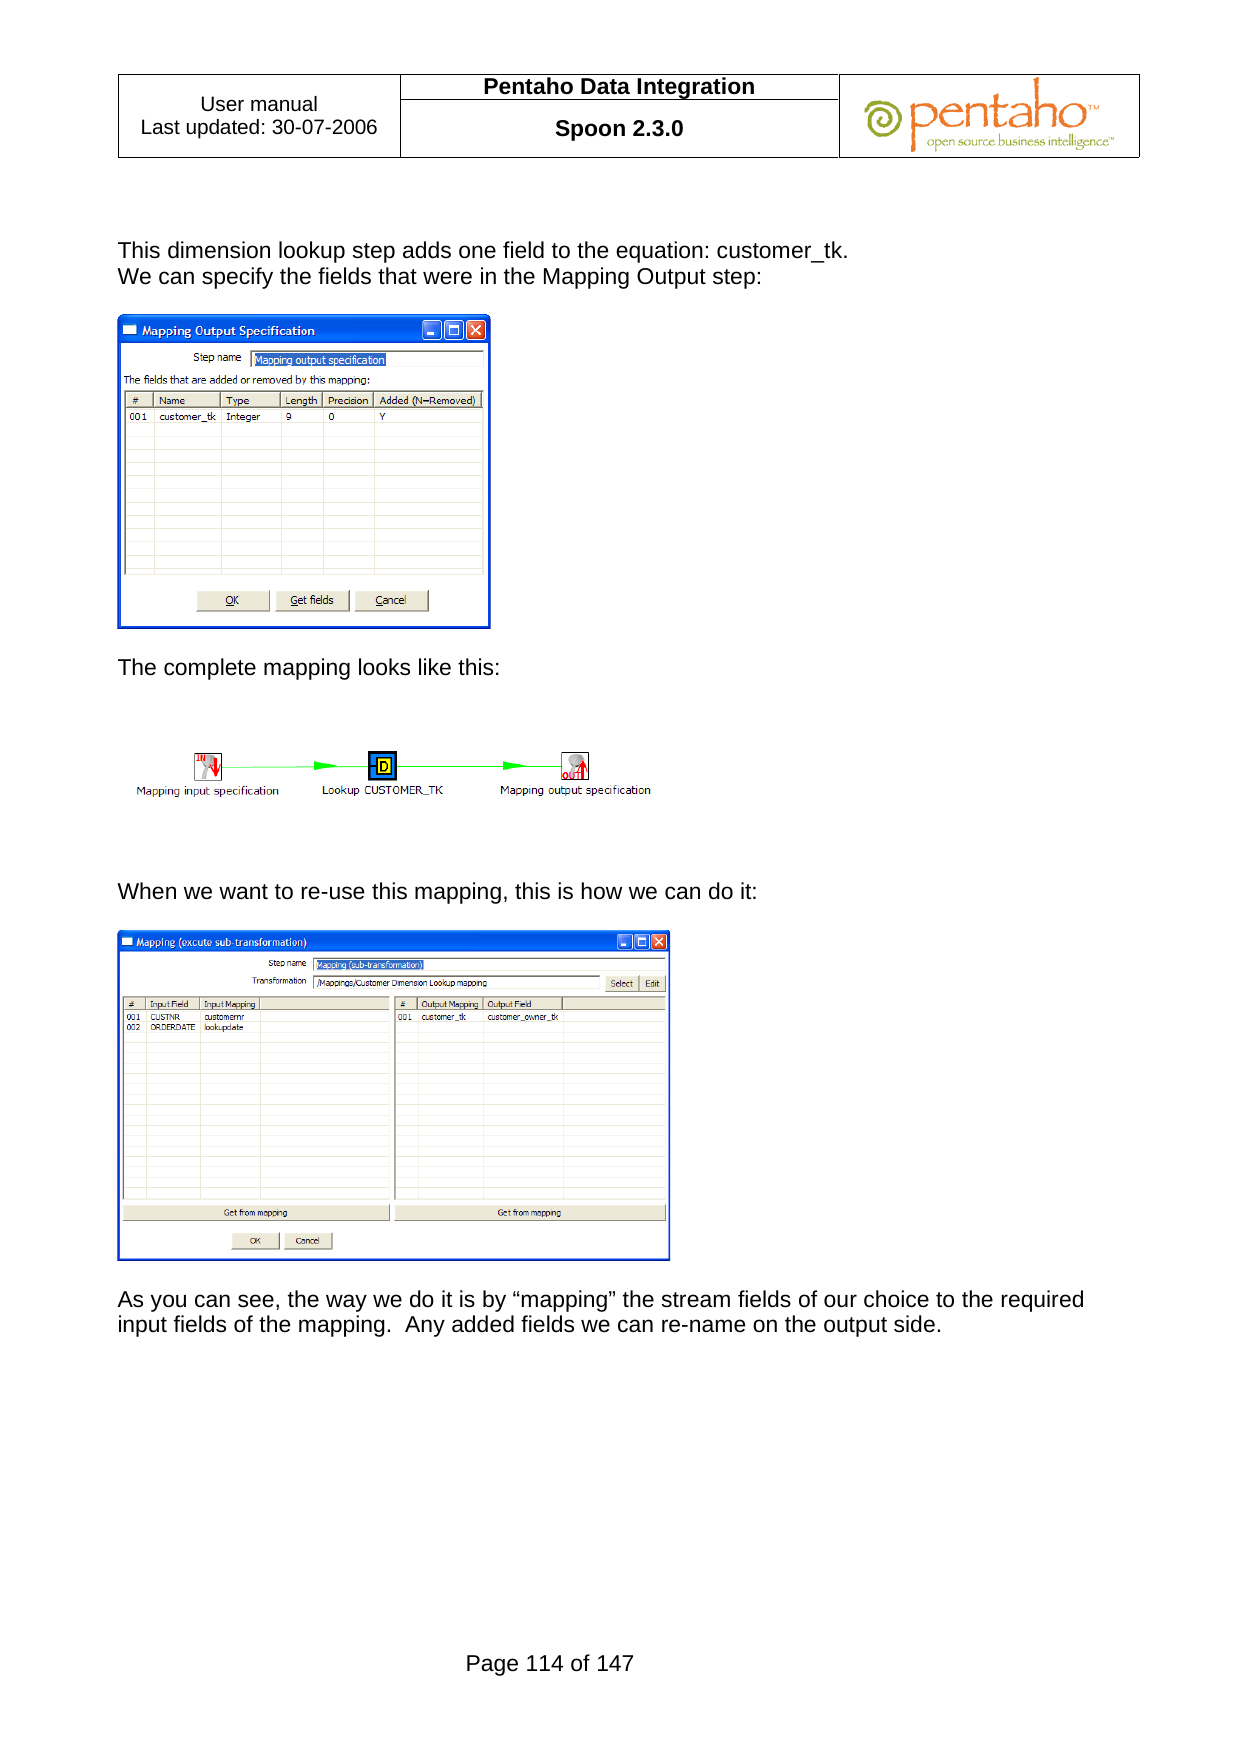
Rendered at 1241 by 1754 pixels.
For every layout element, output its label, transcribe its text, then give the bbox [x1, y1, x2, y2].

picture [117, 930, 671, 1261]
text When we want to re-use this mapping, this is how we can do it: [117, 879, 1137, 904]
text This dimension lookup step adds one field to the equation: customer_tk. [117, 238, 1137, 264]
picture [117, 314, 491, 629]
text As you can see, the way we do it is by “mapping” the stream fields of our choice to the required input fields of the mapping. Any added fields we can re-name on the output side. [117, 1286, 1137, 1337]
text We can specify the fields that were in the Mapping Output step: [117, 264, 1137, 289]
text The complete mapping looks like this: [117, 654, 1137, 680]
